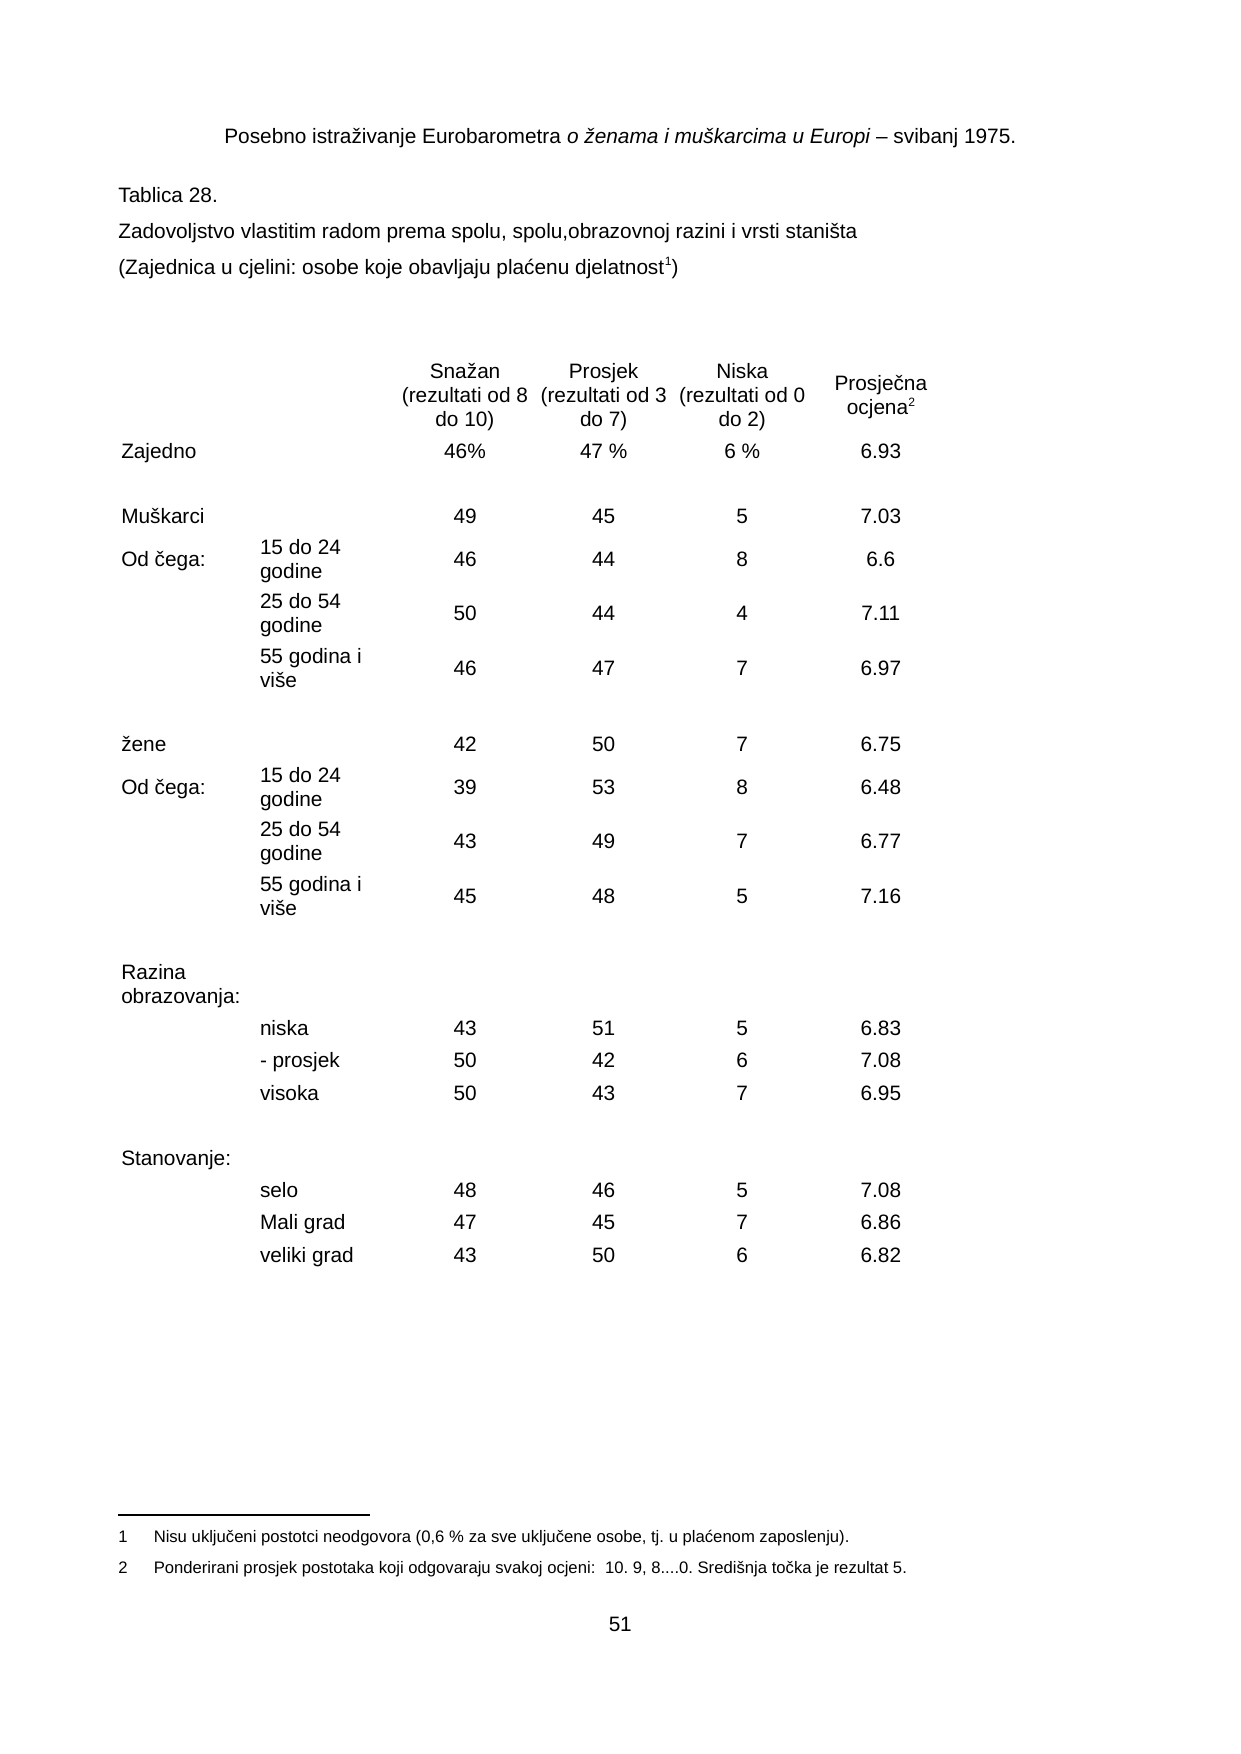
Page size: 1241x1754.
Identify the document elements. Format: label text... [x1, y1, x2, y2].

table_cell [257, 956, 395, 1012]
table_cell 7 [673, 728, 811, 760]
table_cell 7,03 [811, 500, 950, 532]
table_cell 6 % [673, 435, 811, 467]
table_cell [257, 924, 395, 956]
table_cell [118, 640, 257, 695]
table_cell 47 % [534, 435, 673, 467]
table_cell [118, 1012, 257, 1044]
table_cell žene [118, 728, 257, 760]
table_cell 8 [673, 532, 811, 586]
table_cell 6,82 [811, 1239, 950, 1271]
table_cell 6,75 [811, 728, 950, 760]
table_cell [257, 1109, 395, 1141]
table_cell [118, 1076, 257, 1109]
table_cell [811, 924, 950, 956]
table_cell [118, 586, 257, 639]
table_cell 45 [534, 500, 673, 532]
table_cell [534, 695, 673, 728]
table_cell 5 [673, 1174, 811, 1206]
table_header Prosječna ocjena [811, 356, 950, 435]
table_cell 53 [534, 760, 673, 814]
table_cell [811, 1141, 950, 1174]
table_header [118, 356, 257, 435]
table_cell 43 [395, 1012, 534, 1044]
table_cell 6,77 [811, 814, 950, 868]
table_cell 15 do 24 godine [257, 760, 395, 814]
table_cell Stanovanje: [118, 1141, 257, 1174]
table_cell 55 godina i više [257, 640, 395, 695]
table_cell [257, 1141, 395, 1174]
table_cell 7,16 [811, 868, 950, 923]
table_cell 44 [534, 586, 673, 639]
table_cell 7,08 [811, 1174, 950, 1206]
table_cell [673, 695, 811, 728]
table_cell 6,93 [811, 435, 950, 467]
table_cell [395, 467, 534, 499]
table_cell 7,11 [811, 586, 950, 639]
table_header Niska (rezultati od 0 do 2) [673, 356, 811, 435]
table_cell visoka [257, 1076, 395, 1109]
table_cell 5 [673, 868, 811, 923]
table_cell selo [257, 1174, 395, 1206]
table_cell 4 [673, 586, 811, 639]
table_cell 49 [534, 814, 673, 868]
table_cell 6,95 [811, 1076, 950, 1109]
table_cell [257, 435, 395, 467]
table_cell Muškarci [118, 500, 257, 532]
table_cell 48 [395, 1174, 534, 1206]
table_cell 50 [395, 586, 534, 639]
table_cell 6,83 [811, 1012, 950, 1044]
table_cell [118, 1109, 257, 1141]
table_cell 43 [534, 1076, 673, 1109]
table_cell 49 [395, 500, 534, 532]
table_cell Razina obrazovanja: [118, 956, 257, 1012]
table_cell 46 [395, 532, 534, 586]
table_cell [534, 924, 673, 956]
table_header [257, 356, 395, 435]
table_cell 6 [673, 1044, 811, 1076]
table_cell [118, 924, 257, 956]
table_cell Zajedno [118, 435, 257, 467]
table_cell Mali grad [257, 1206, 395, 1238]
table_cell 25 do 54 godine [257, 814, 395, 868]
table_cell [534, 1109, 673, 1141]
table_cell [257, 695, 395, 728]
table_cell [534, 1141, 673, 1174]
table_cell [257, 467, 395, 499]
table_cell 6,86 [811, 1206, 950, 1238]
table_cell [395, 1109, 534, 1141]
table_cell 51 [534, 1012, 673, 1044]
text Tablica 28. [118, 183, 1122, 207]
table_cell 7,08 [811, 1044, 950, 1076]
table_cell [534, 956, 673, 1012]
table_cell 43 [395, 814, 534, 868]
table_cell [673, 924, 811, 956]
table_cell [534, 467, 673, 499]
table_cell [811, 467, 950, 499]
table_cell 6,97 [811, 640, 950, 695]
table_cell 15 do 24 godine [257, 532, 395, 586]
table_cell [673, 467, 811, 499]
table_cell 50 [395, 1044, 534, 1076]
table_cell [673, 1141, 811, 1174]
table_cell - prosjek [257, 1044, 395, 1076]
table_cell 45 [395, 868, 534, 923]
table_cell Od čega: [118, 532, 257, 586]
table_cell [811, 695, 950, 728]
table_cell [118, 814, 257, 868]
table_cell 46 [395, 640, 534, 695]
table_cell 42 [534, 1044, 673, 1076]
table_cell 50 [534, 728, 673, 760]
table_cell niska [257, 1012, 395, 1044]
table_cell 7 [673, 1076, 811, 1109]
table_cell [118, 1206, 257, 1238]
table_cell [811, 1109, 950, 1141]
table_cell 7 [673, 814, 811, 868]
table_header Prosjek (rezultati od 3 do 7) [534, 356, 673, 435]
table_cell [118, 1239, 257, 1271]
table_cell [395, 924, 534, 956]
text Nisu uključeni postotci neodgovora (0,6 % za sve uključene osobe, tj. u plaćenom zaposlenju). [118, 1527, 1122, 1546]
table_cell [118, 1044, 257, 1076]
table_cell [673, 956, 811, 1012]
table_cell [811, 956, 950, 1012]
table_cell 8 [673, 760, 811, 814]
table_cell [118, 695, 257, 728]
table_cell 6,6 [811, 532, 950, 586]
table_cell [257, 500, 395, 532]
table_cell 48 [534, 868, 673, 923]
table_cell 46 [534, 1174, 673, 1206]
table_cell 46% [395, 435, 534, 467]
table_cell [118, 467, 257, 499]
table_cell 39 [395, 760, 534, 814]
table_cell 44 [534, 532, 673, 586]
table_cell [395, 956, 534, 1012]
table_cell 6,48 [811, 760, 950, 814]
table_cell 7 [673, 1206, 811, 1238]
table_cell [257, 728, 395, 760]
table_cell 43 [395, 1239, 534, 1271]
table_cell 50 [534, 1239, 673, 1271]
text (Zajednica u cjelini: osobe koje obavljaju plaćenu djelatnost) [118, 254, 1122, 278]
table_cell Od čega: [118, 760, 257, 814]
table_cell 5 [673, 500, 811, 532]
table_cell [673, 1109, 811, 1141]
table_cell [118, 1174, 257, 1206]
table_cell [395, 695, 534, 728]
table_cell 7 [673, 640, 811, 695]
text Zadovoljstvo vlastitim radom prema spolu, spolu,obrazovnoj razini i vrsti staništa [118, 219, 1122, 243]
table_cell [395, 1141, 534, 1174]
table_cell [118, 868, 257, 923]
table_cell 55 godina i više [257, 868, 395, 923]
table_cell 5 [673, 1012, 811, 1044]
table_cell 47 [534, 640, 673, 695]
table_header Snažan (rezultati od 8 do 10) [395, 356, 534, 435]
table_cell 42 [395, 728, 534, 760]
table_cell 25 do 54 godine [257, 586, 395, 639]
table_cell 50 [395, 1076, 534, 1109]
table_cell 45 [534, 1206, 673, 1238]
table_cell veliki grad [257, 1239, 395, 1271]
table_cell 47 [395, 1206, 534, 1238]
table_cell 6 [673, 1239, 811, 1271]
